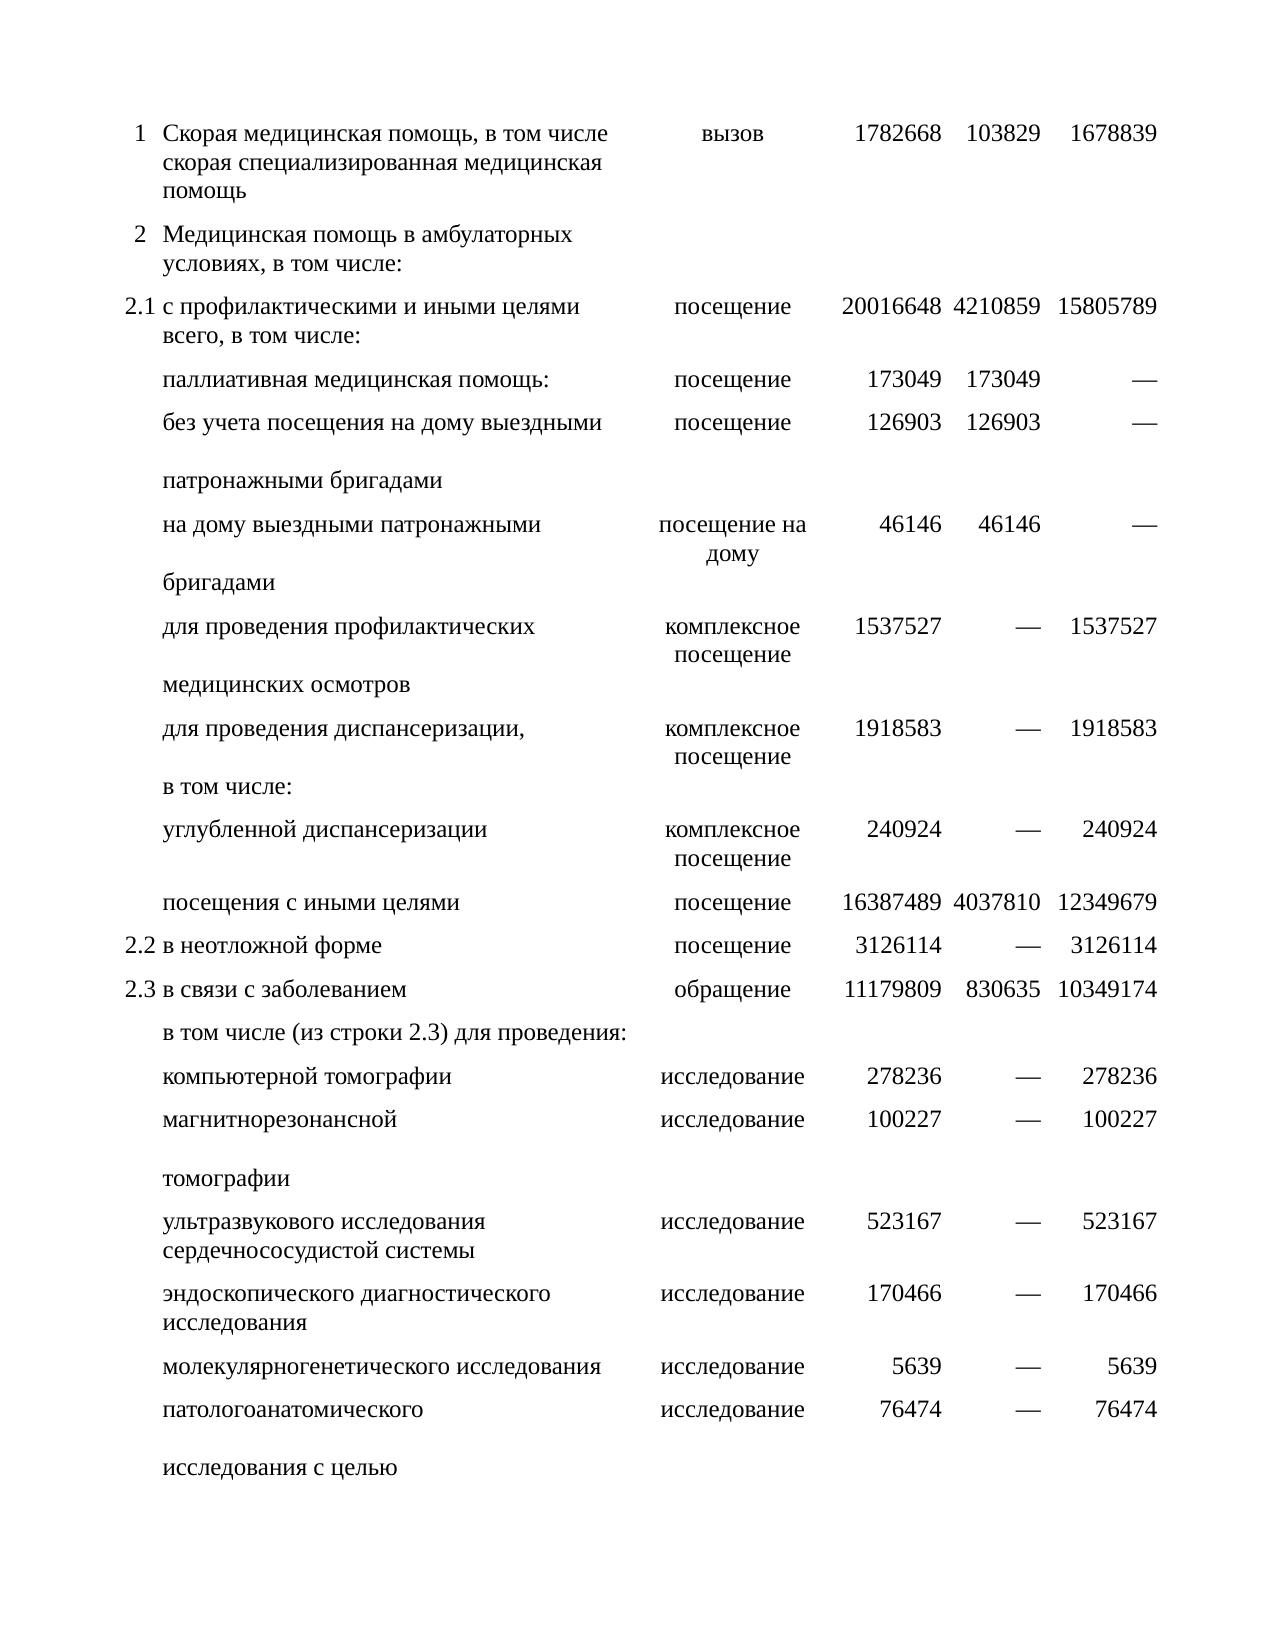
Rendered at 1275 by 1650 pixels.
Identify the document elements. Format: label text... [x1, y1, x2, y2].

table_cell 240924 [830, 814, 942, 887]
table_cell 15805789 [1041, 291, 1157, 364]
table_cell углубленной диспансеризации [162, 814, 635, 887]
table_cell исследование [635, 1104, 830, 1206]
table_cell — [1041, 509, 1157, 611]
table_cell эндоскопического диагностического исследования [162, 1279, 635, 1351]
table_cell [942, 219, 1041, 291]
table_cell 1537527 [1041, 611, 1157, 713]
table_cell — [942, 713, 1041, 814]
table_cell — [942, 611, 1041, 713]
table_cell посещения с иными целями [162, 887, 635, 930]
table_cell посещение [635, 364, 830, 407]
table_cell Скорая медицинская помощь, в том числе скорая специализированная медицинская помощь [162, 118, 635, 219]
table_cell в неотложной форме [162, 930, 635, 974]
table_cell [830, 1017, 942, 1061]
table_cell комплексное посещение [635, 713, 830, 814]
table_cell исследование [635, 1394, 830, 1511]
table_cell 76474 [1041, 1394, 1157, 1511]
table_cell 100227 [830, 1104, 942, 1206]
table_cell 523167 [1041, 1206, 1157, 1278]
table_cell ультразвукового исследования сердечнососудистой системы [162, 1206, 635, 1278]
table_cell [830, 219, 942, 291]
table_cell Медицинская помощь в амбулаторных условиях, в том числе: [162, 219, 635, 291]
table_cell обращение [635, 974, 830, 1017]
table_cell 240924 [1041, 814, 1157, 887]
table_cell молекулярногенетического исследования [162, 1351, 635, 1394]
table_cell 126903 [942, 407, 1041, 509]
table_cell [635, 1017, 830, 1061]
table_cell 5639 [830, 1351, 942, 1394]
table_cell посещение [635, 407, 830, 509]
table_cell 46146 [942, 509, 1041, 611]
table_cell вызов [635, 118, 830, 219]
table_cell 1678839 [1041, 118, 1157, 219]
table_cell — [942, 1104, 1041, 1206]
table_cell компьютерной томографии [162, 1061, 635, 1104]
table_cell 830635 [942, 974, 1041, 1017]
table_cell 1537527 [830, 611, 942, 713]
table_cell 11179809 [830, 974, 942, 1017]
table_cell посещение [635, 930, 830, 974]
table_cell 278236 [1041, 1061, 1157, 1104]
table_cell магнитнорезонансной томографии [162, 1104, 635, 1206]
table_cell в связи с заболеванием [162, 974, 635, 1017]
table_cell 2 [118, 219, 162, 291]
table_cell 16387489 [830, 887, 942, 930]
table_cell без учета посещения на дому выездными патронажными бригадами [162, 407, 635, 509]
table_cell посещение [635, 887, 830, 930]
table_cell — [1041, 364, 1157, 407]
table_cell 1782668 [830, 118, 942, 219]
table_cell посещение на дому [635, 509, 830, 611]
table_cell 173049 [942, 364, 1041, 407]
table_cell комплексное посещение [635, 814, 830, 887]
table_cell 4210859 [942, 291, 1041, 364]
table_cell 173049 [830, 364, 942, 407]
table_cell 46146 [830, 509, 942, 611]
table_cell 2.1 [118, 291, 162, 930]
table_cell 2.3 [118, 974, 162, 1017]
table_cell 100227 [1041, 1104, 1157, 1206]
table_cell 4037810 [942, 887, 1041, 930]
table_cell 3126114 [830, 930, 942, 974]
table_cell [942, 1017, 1041, 1061]
table_cell для проведения диспансеризации, в том числе: [162, 713, 635, 814]
table_cell 1918583 [1041, 713, 1157, 814]
table_cell 278236 [830, 1061, 942, 1104]
table_cell — [942, 1279, 1041, 1351]
table_cell [1041, 219, 1157, 291]
table_cell — [942, 1206, 1041, 1278]
table_cell комплексное посещение [635, 611, 830, 713]
table_cell [635, 219, 830, 291]
table_cell исследование [635, 1351, 830, 1394]
table_cell 523167 [830, 1206, 942, 1278]
table_cell на дому выездными патронажными бригадами [162, 509, 635, 611]
table_cell 5639 [1041, 1351, 1157, 1394]
table_cell паллиативная медицинская помощь: [162, 364, 635, 407]
table_cell — [942, 1394, 1041, 1511]
table_cell 2.2 [118, 930, 162, 974]
table_cell — [942, 930, 1041, 974]
table_cell — [1041, 407, 1157, 509]
table_cell с профилактическими и иными целями всего, в том числе: [162, 291, 635, 364]
table_cell 126903 [830, 407, 942, 509]
table_cell 20016648 [830, 291, 942, 364]
table_cell 1918583 [830, 713, 942, 814]
table_cell 76474 [830, 1394, 942, 1511]
table_cell 170466 [830, 1279, 942, 1351]
table_cell — [942, 1351, 1041, 1394]
table_cell исследование [635, 1206, 830, 1278]
table_cell исследование [635, 1061, 830, 1104]
table_cell исследование [635, 1279, 830, 1351]
table_cell 3126114 [1041, 930, 1157, 974]
table_cell 170466 [1041, 1279, 1157, 1351]
table_cell посещение [635, 291, 830, 364]
table_cell для проведения профилактических медицинских осмотров [162, 611, 635, 713]
table_cell — [942, 814, 1041, 887]
table_cell 1 [118, 118, 162, 219]
table_cell 12349679 [1041, 887, 1157, 930]
table_cell [1041, 1017, 1157, 1061]
table_cell [118, 1017, 162, 1511]
table_cell в том числе (из строки 2.3) для проведения: [162, 1017, 635, 1061]
table_cell патологоанатомического исследования с целью [162, 1394, 635, 1511]
table_cell 10349174 [1041, 974, 1157, 1017]
table_cell 103829 [942, 118, 1041, 219]
table_cell — [942, 1061, 1041, 1104]
